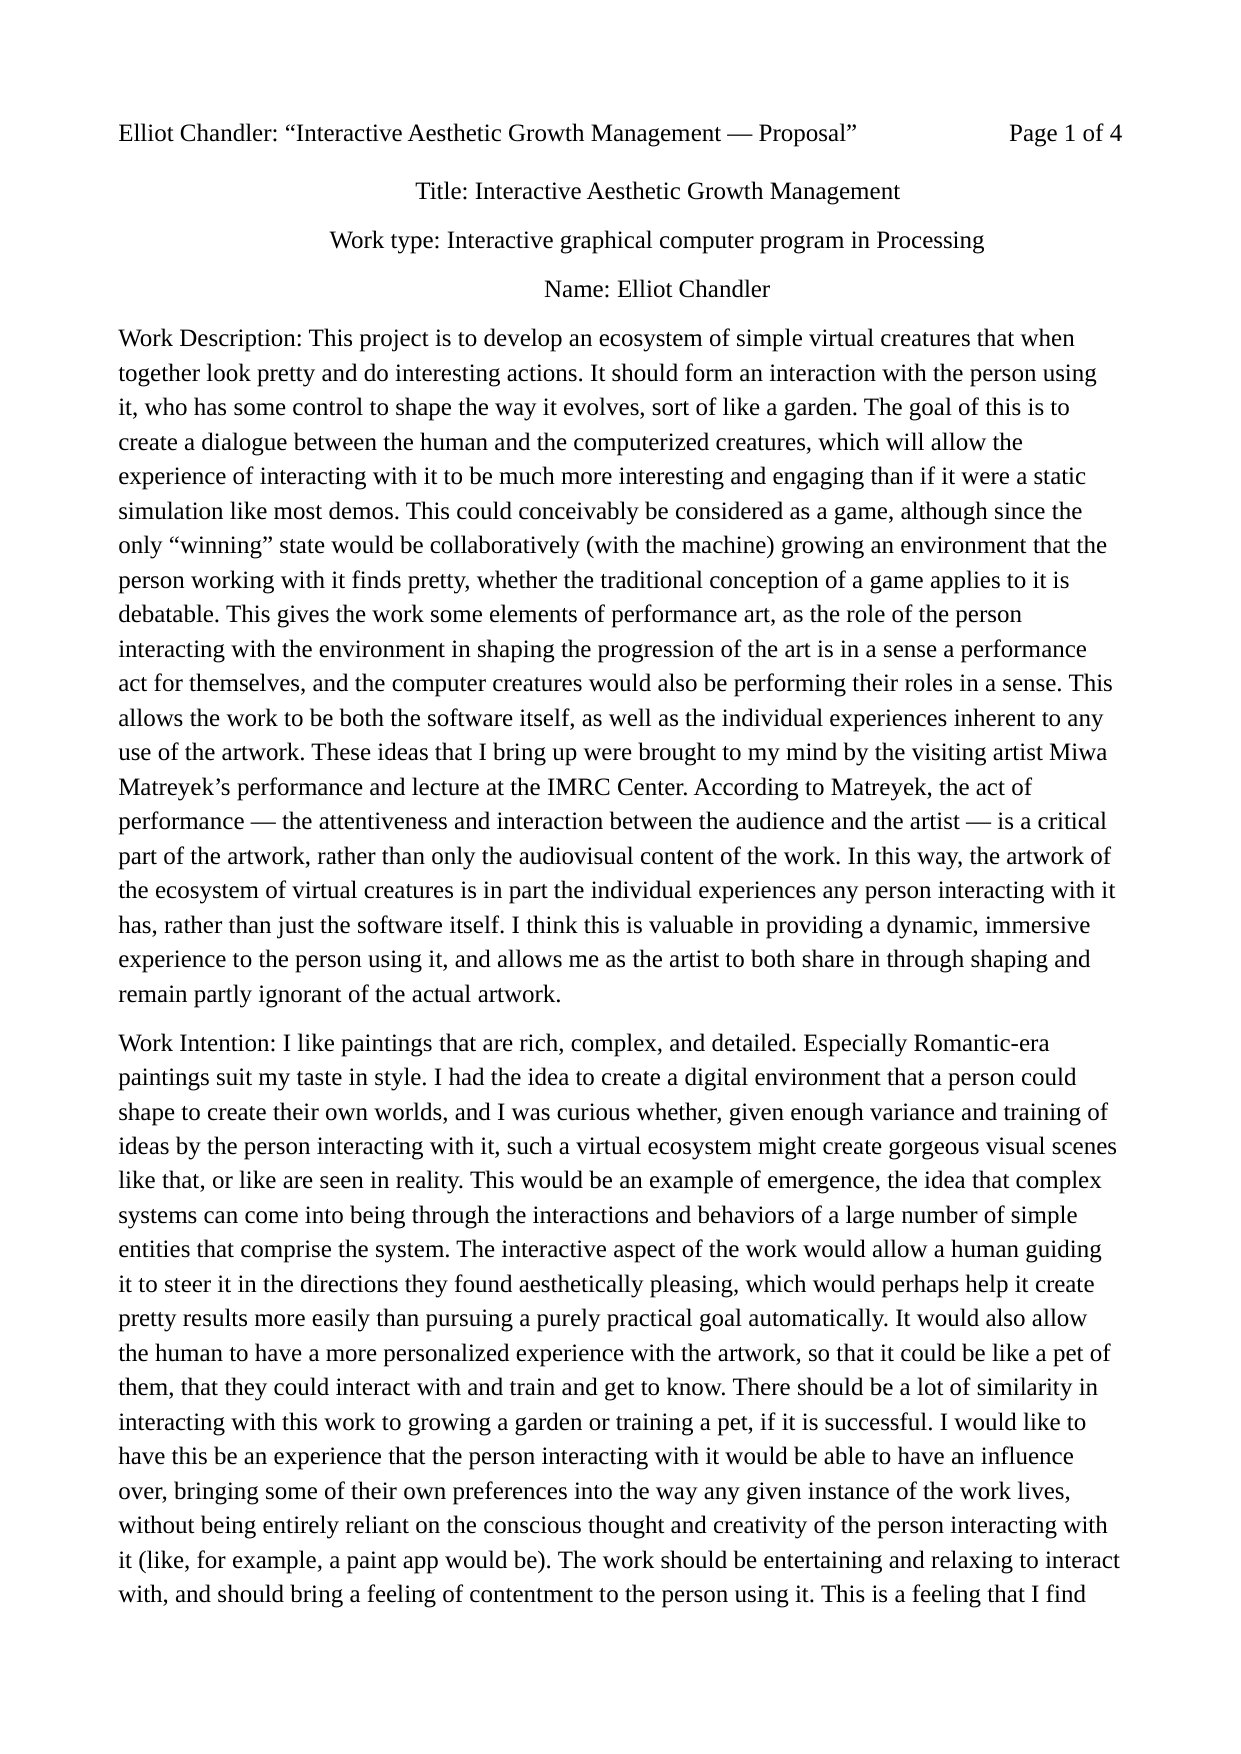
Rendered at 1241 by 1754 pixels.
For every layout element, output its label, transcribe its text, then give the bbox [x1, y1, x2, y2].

list Title: Interactive Aesthetic Growth Management [164, 176, 1122, 205]
text Name: Elliot Chandler [118, 274, 1122, 303]
text Work Intention: I like paintings that are rich, complex, and detailed. Especially Romantic-era paintings suit my taste in style. I had the idea to create a digital environment that a person could shape to create their own worlds, and I was curious whether, given enough variance and training of ideas by the person interacting with it, such a virtual ecosystem might create gorgeous visual scenes like that, or like are seen in reality. This would be an example of emergence, the idea that complex systems can come into being through the interactions and behaviors of a large number of simple entities that comprise the system. The interactive aspect of the work would allow a human guiding it to steer it in the directions they found aesthetically pleasing, which would perhaps help it create pretty results more easily than pursuing a purely practical goal automatically. It would also allow the human to have a more personalized experience with the artwork, so that it could be like a pet of them, that they could interact with and train and get to know. There should be a lot of similarity in interacting with this work to growing a garden or training a pet, if it is successful. I would like to have this be an experience that the person interacting with it would be able to have an influence over, bringing some of their own preferences into the way any given instance of the work lives, without being entirely reliant on the conscious thought and creativity of the person interacting with it (like, for example, a paint app would be). The work should be entertaining and relaxing to interact with, and should bring a feeling of contentment to the person using it. This is a feeling that I find [118, 1028, 1122, 1608]
text Work type: Interactive graphical computer program in Processing [118, 225, 1122, 254]
text Work Description: This project is to develop an ecosystem of simple virtual creatures that when together look pretty and do interesting actions. It should form an interaction with the person using it, who has some control to shape the way it evolves, sort of like a garden. The goal of this is to create a dialogue between the human and the computerized creatures, which will allow the experience of interacting with it to be much more interesting and engaging than if it were a static simulation like most demos. This could conceivably be considered as a game, although since the only “winning” state would be collaboratively (with the machine) growing an environment that the person working with it finds pretty, whether the traditional conception of a game applies to it is debatable. This gives the work some elements of performance art, as the role of the person interacting with the environment in shaping the progression of the art is in a sense a performance act for themselves, and the computer creatures would also be performing their roles in a sense. This allows the work to be both the software itself, as well as the individual experiences inherent to any use of the artwork. These ideas that I bring up were brought to my mind by the visiting artist Miwa Matreyek’s performance and lecture at the IMRC Center. According to Matreyek, the act of performance — the attentiveness and interaction between the audience and the artist — is a critical part of the artwork, rather than only the audiovisual content of the work. In this way, the artwork of the ecosystem of virtual creatures is in part the individual experiences any person interacting with it has, rather than just the software itself. I think this is valuable in providing a dynamic, immersive experience to the person using it, and allows me as the artist to both share in through shaping and remain partly ignorant of the actual artwork. [118, 323, 1122, 1007]
